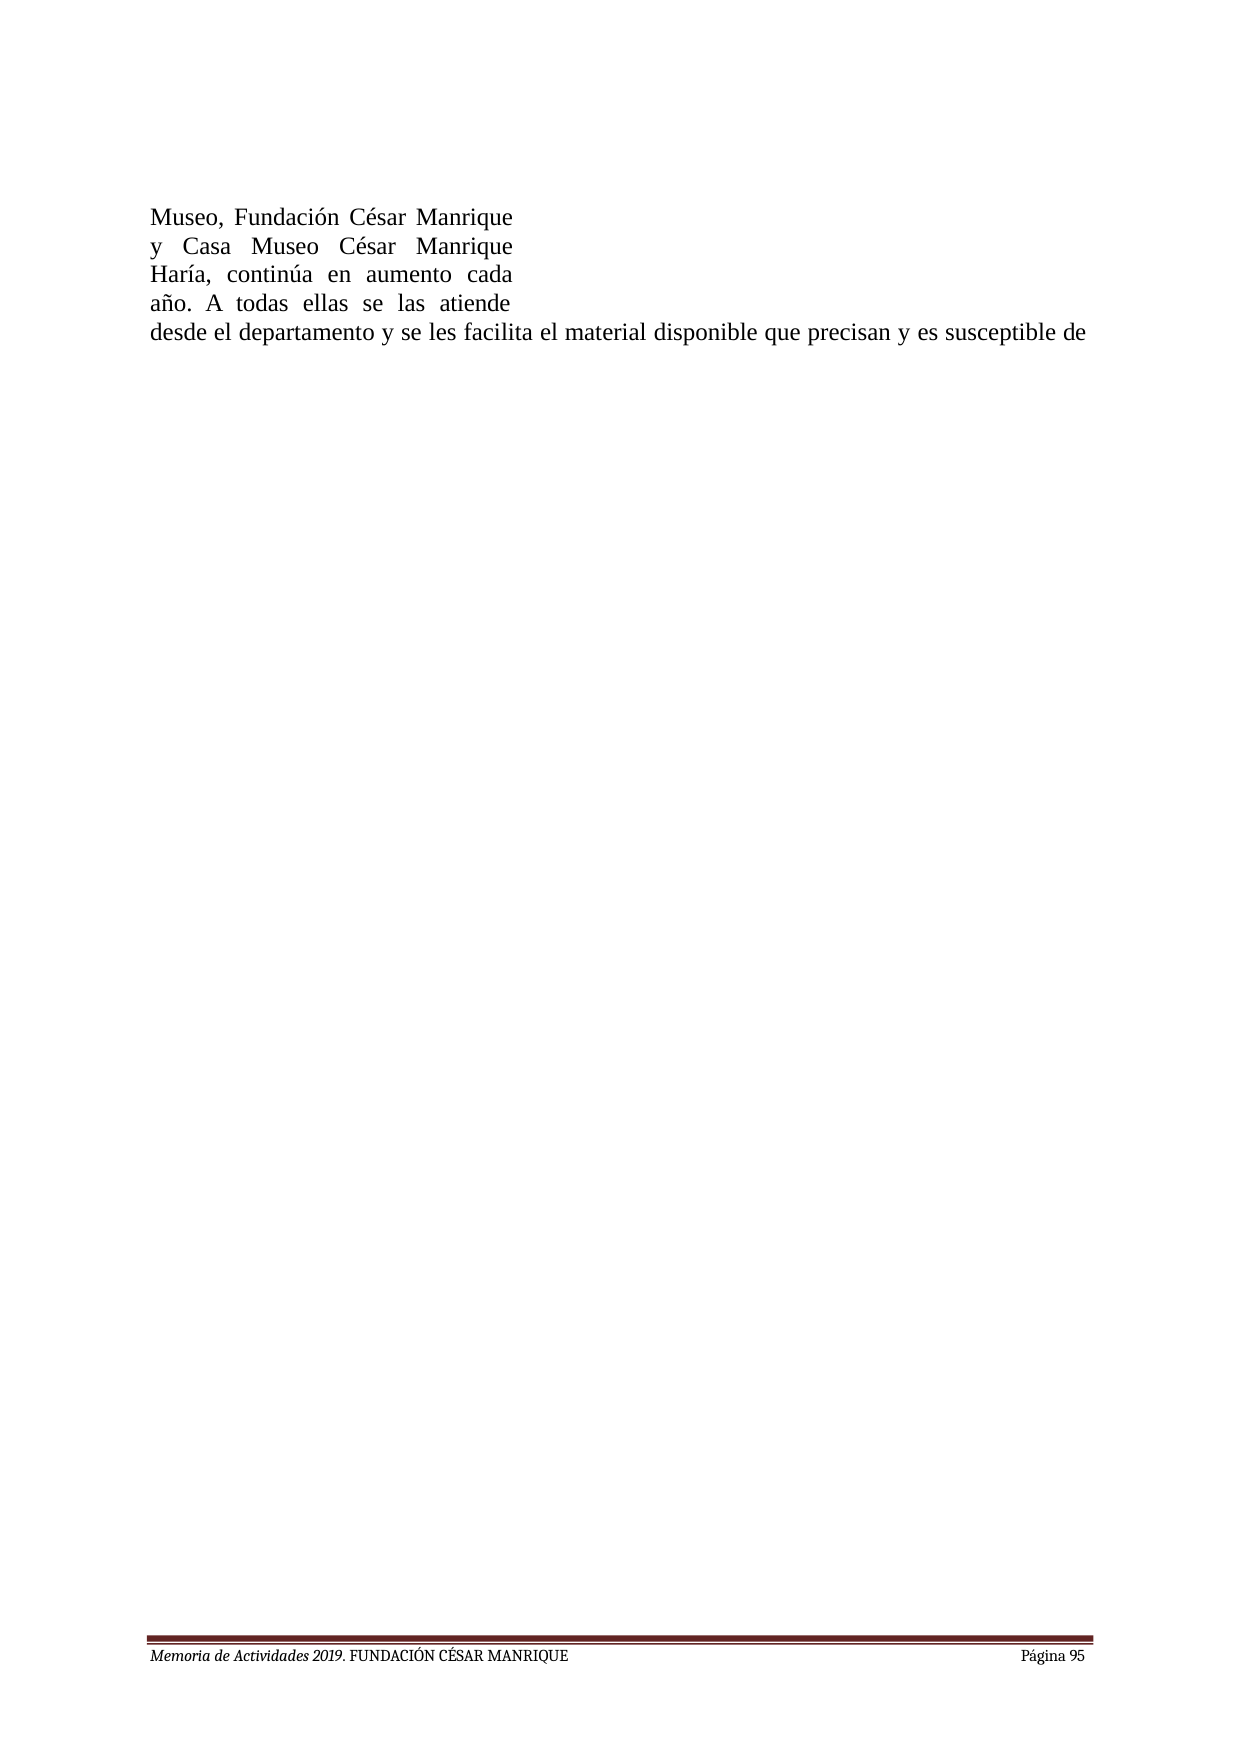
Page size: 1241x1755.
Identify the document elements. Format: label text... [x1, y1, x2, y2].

text Museo, Fundación César Manrique y Casa Museo César Manrique Haría, continúa en aumento cada año. A todas ellas se las atiende [150, 202, 513, 317]
text desde el departamento y se les facilita el material disponible que precisan y es susceptible de [150, 317, 1167, 346]
